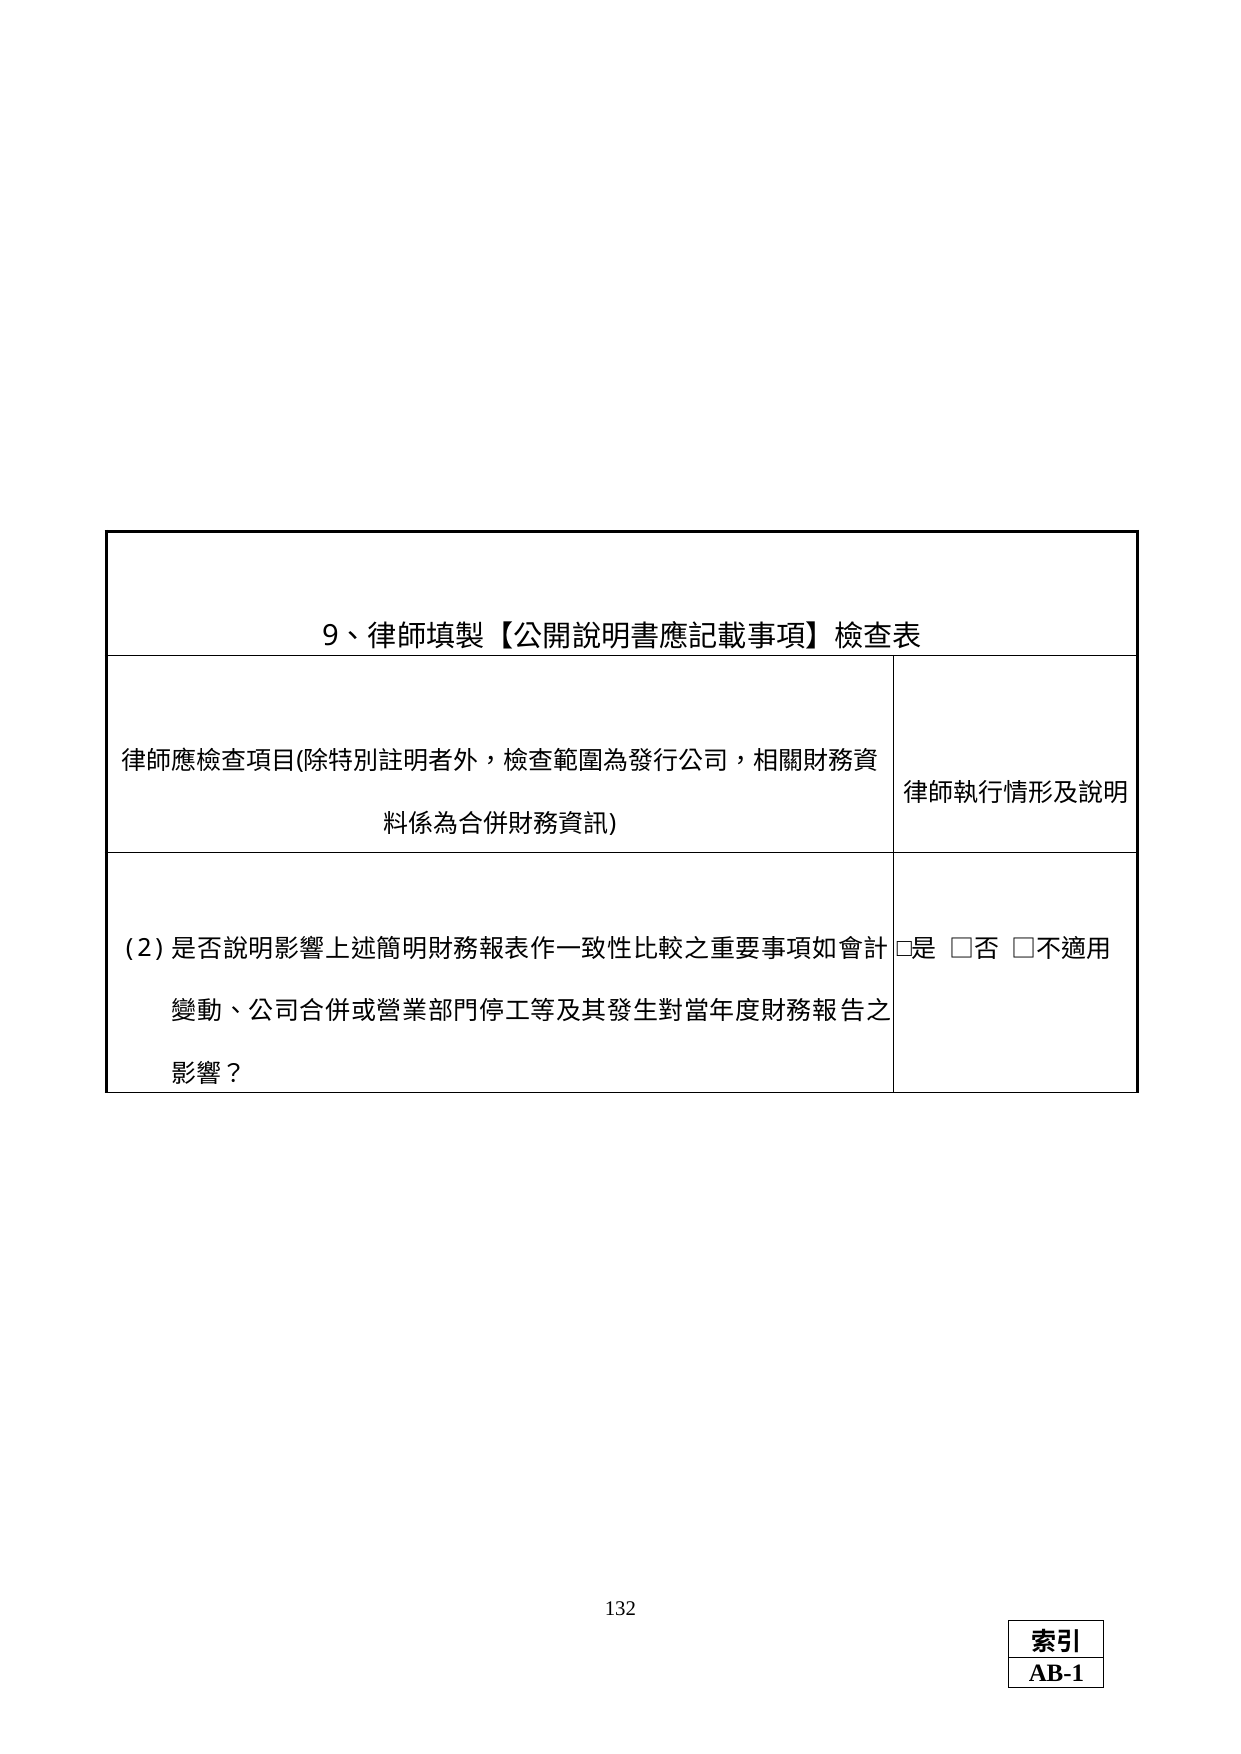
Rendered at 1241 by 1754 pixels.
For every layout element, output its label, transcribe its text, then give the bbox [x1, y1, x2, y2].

table_cell 律師應檢查項目(除特別註明者外，檢查範圍為發行公司，相關財務資料係為合併財務資訊) [108, 656, 893, 852]
table_cell □是 □否 □不適用 [894, 853, 1136, 1092]
table_header 9、律師填製【公開說明書應記載事項】檢查表 [108, 533, 1136, 655]
table_cell 是否說明影響上述簡明財務報表作一致性比較之重要事項如會計變動、公司合併或營業部門停工等及其發生對當年度財務報告之影響？ [108, 853, 893, 1092]
table_cell 律師執行情形及說明 [894, 656, 1136, 852]
